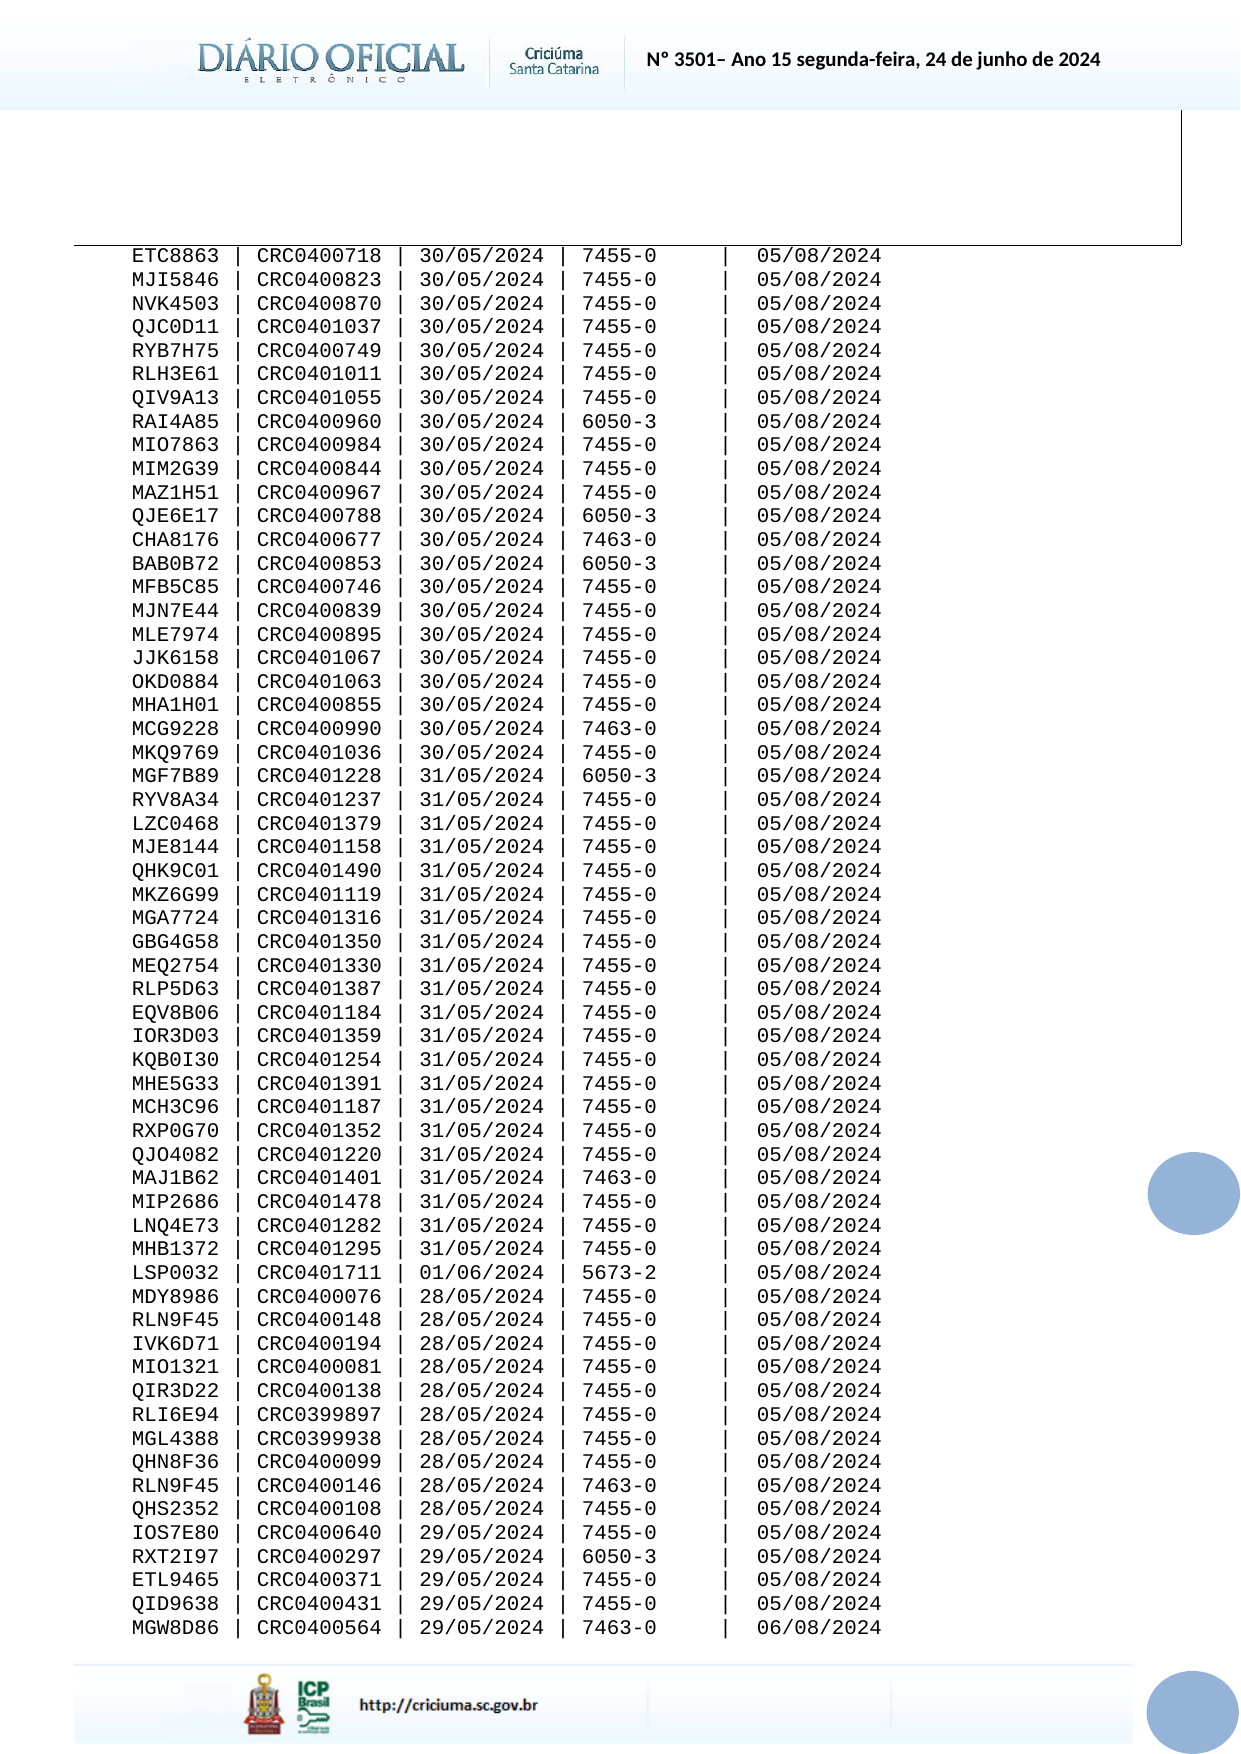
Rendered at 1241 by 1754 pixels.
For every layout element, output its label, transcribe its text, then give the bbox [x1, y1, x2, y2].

text JJK6158 | CRC0401067 | 30/05/2024 | 7455-0 | 05/08/2024 [44, 647, 1181, 671]
text RAI4A85 | CRC0400960 | 30/05/2024 | 6050-3 | 05/08/2024 [44, 411, 1181, 434]
text MHA1H01 | CRC0400855 | 30/05/2024 | 7455-0 | 05/08/2024 [44, 694, 1181, 718]
text NVK4503 | CRC0400870 | 30/05/2024 | 7455-0 | 05/08/2024 [44, 292, 1181, 316]
text MCH3C96 | CRC0401187 | 31/05/2024 | 7455-0 | 05/08/2024 [44, 1096, 1181, 1120]
text CHA8176 | CRC0400677 | 30/05/2024 | 7463-0 | 05/08/2024 [44, 529, 1181, 553]
text MIO1321 | CRC0400081 | 28/05/2024 | 7455-0 | 05/08/2024 [44, 1357, 1181, 1380]
text BAB0B72 | CRC0400853 | 30/05/2024 | 6050-3 | 05/08/2024 [44, 553, 1181, 576]
text IOR3D03 | CRC0401359 | 31/05/2024 | 7455-0 | 05/08/2024 [44, 1026, 1181, 1049]
text QJE6E17 | CRC0400788 | 30/05/2024 | 6050-3 | 05/08/2024 [44, 505, 1181, 529]
text MAJ1B62 | CRC0401401 | 31/05/2024 | 7463-0 | 05/08/2024 [44, 1167, 1157, 1191]
text RYB7H75 | CRC0400749 | 30/05/2024 | 7455-0 | 05/08/2024 [44, 340, 1181, 363]
text MCG9228 | CRC0400990 | 30/05/2024 | 7463-0 | 05/08/2024 [44, 718, 1181, 742]
text MGF7B89 | CRC0401228 | 31/05/2024 | 6050-3 | 05/08/2024 [44, 765, 1181, 789]
text QJO4082 | CRC0401220 | 31/05/2024 | 7455-0 | 05/08/2024 [44, 1144, 1181, 1167]
text MFB5C85 | CRC0400746 | 30/05/2024 | 7455-0 | 05/08/2024 [44, 576, 1181, 600]
text EQV8B06 | CRC0401184 | 31/05/2024 | 7455-0 | 05/08/2024 [44, 1002, 1181, 1026]
text QIR3D22 | CRC0400138 | 28/05/2024 | 7455-0 | 05/08/2024 [44, 1380, 1181, 1404]
text RXT2I97 | CRC0400297 | 29/05/2024 | 6050-3 | 05/08/2024 [44, 1546, 1181, 1569]
text MHB1372 | CRC0401295 | 31/05/2024 | 7455-0 | 05/08/2024 [44, 1238, 1181, 1262]
text ETC8863 | CRC0400718 | 30/05/2024 | 7455-0 | 05/08/2024 [44, 245, 1181, 269]
text RLN9F45 | CRC0400146 | 28/05/2024 | 7463-0 | 05/08/2024 [44, 1475, 1181, 1498]
text MJE8144 | CRC0401158 | 31/05/2024 | 7455-0 | 05/08/2024 [44, 836, 1181, 860]
text RLN9F45 | CRC0400148 | 28/05/2024 | 7455-0 | 05/08/2024 [44, 1309, 1181, 1333]
text MJN7E44 | CRC0400839 | 30/05/2024 | 7455-0 | 05/08/2024 [44, 600, 1181, 623]
text RLH3E61 | CRC0401011 | 30/05/2024 | 7455-0 | 05/08/2024 [44, 363, 1181, 387]
text IVK6D71 | CRC0400194 | 28/05/2024 | 7455-0 | 05/08/2024 [44, 1333, 1181, 1357]
text GBG4G58 | CRC0401350 | 31/05/2024 | 7455-0 | 05/08/2024 [44, 931, 1181, 954]
text RXP0G70 | CRC0401352 | 31/05/2024 | 7455-0 | 05/08/2024 [44, 1120, 1181, 1144]
text MGA7724 | CRC0401316 | 31/05/2024 | 7455-0 | 05/08/2024 [44, 907, 1181, 931]
text IOS7E80 | CRC0400640 | 29/05/2024 | 7455-0 | 05/08/2024 [44, 1522, 1181, 1546]
text QID9638 | CRC0400431 | 29/05/2024 | 7455-0 | 05/08/2024 [44, 1593, 1181, 1617]
text QJC0D11 | CRC0401037 | 30/05/2024 | 7455-0 | 05/08/2024 [44, 316, 1181, 340]
text RYV8A34 | CRC0401237 | 31/05/2024 | 7455-0 | 05/08/2024 [44, 789, 1181, 813]
text RLP5D63 | CRC0401387 | 31/05/2024 | 7455-0 | 05/08/2024 [44, 978, 1181, 1002]
text QHS2352 | CRC0400108 | 28/05/2024 | 7455-0 | 05/08/2024 [44, 1498, 1181, 1522]
text MAZ1H51 | CRC0400967 | 30/05/2024 | 7455-0 | 05/08/2024 [44, 482, 1181, 505]
text MGL4388 | CRC0399938 | 28/05/2024 | 7455-0 | 05/08/2024 [44, 1427, 1181, 1451]
text KQB0I30 | CRC0401254 | 31/05/2024 | 7455-0 | 05/08/2024 [44, 1049, 1181, 1073]
text MEQ2754 | CRC0401330 | 31/05/2024 | 7455-0 | 05/08/2024 [44, 954, 1181, 978]
text MGW8D86 | CRC0400564 | 29/05/2024 | 7463-0 | 06/08/2024 [44, 1617, 1181, 1640]
text MJI5846 | CRC0400823 | 30/05/2024 | 7455-0 | 05/08/2024 [44, 269, 1181, 292]
text MIM2G39 | CRC0400844 | 30/05/2024 | 7455-0 | 05/08/2024 [44, 458, 1181, 482]
text MIP2686 | CRC0401478 | 31/05/2024 | 7455-0 | 05/08/2024 [44, 1191, 1153, 1215]
text RLI6E94 | CRC0399897 | 28/05/2024 | 7455-0 | 05/08/2024 [44, 1404, 1181, 1427]
text QHN8F36 | CRC0400099 | 28/05/2024 | 7455-0 | 05/08/2024 [44, 1451, 1181, 1475]
text LSP0032 | CRC0401711 | 01/06/2024 | 5673-2 | 05/08/2024 [44, 1262, 1181, 1286]
text QHK9C01 | CRC0401490 | 31/05/2024 | 7455-0 | 05/08/2024 [44, 860, 1181, 884]
text MDY8986 | CRC0400076 | 28/05/2024 | 7455-0 | 05/08/2024 [44, 1286, 1181, 1309]
text OKD0884 | CRC0401063 | 30/05/2024 | 7455-0 | 05/08/2024 [44, 671, 1181, 694]
text LZC0468 | CRC0401379 | 31/05/2024 | 7455-0 | 05/08/2024 [44, 813, 1181, 836]
text MKZ6G99 | CRC0401119 | 31/05/2024 | 7455-0 | 05/08/2024 [44, 884, 1181, 907]
text QIV9A13 | CRC0401055 | 30/05/2024 | 7455-0 | 05/08/2024 [44, 387, 1181, 411]
text MLE7974 | CRC0400895 | 30/05/2024 | 7455-0 | 05/08/2024 [44, 623, 1181, 647]
text MIO7863 | CRC0400984 | 30/05/2024 | 7455-0 | 05/08/2024 [44, 434, 1181, 458]
text LNQ4E73 | CRC0401282 | 31/05/2024 | 7455-0 | 05/08/2024 [44, 1215, 1181, 1238]
text MHE5G33 | CRC0401391 | 31/05/2024 | 7455-0 | 05/08/2024 [44, 1073, 1181, 1096]
text MKQ9769 | CRC0401036 | 30/05/2024 | 7455-0 | 05/08/2024 [44, 742, 1181, 765]
text ETL9465 | CRC0400371 | 29/05/2024 | 7455-0 | 05/08/2024 [44, 1569, 1181, 1593]
